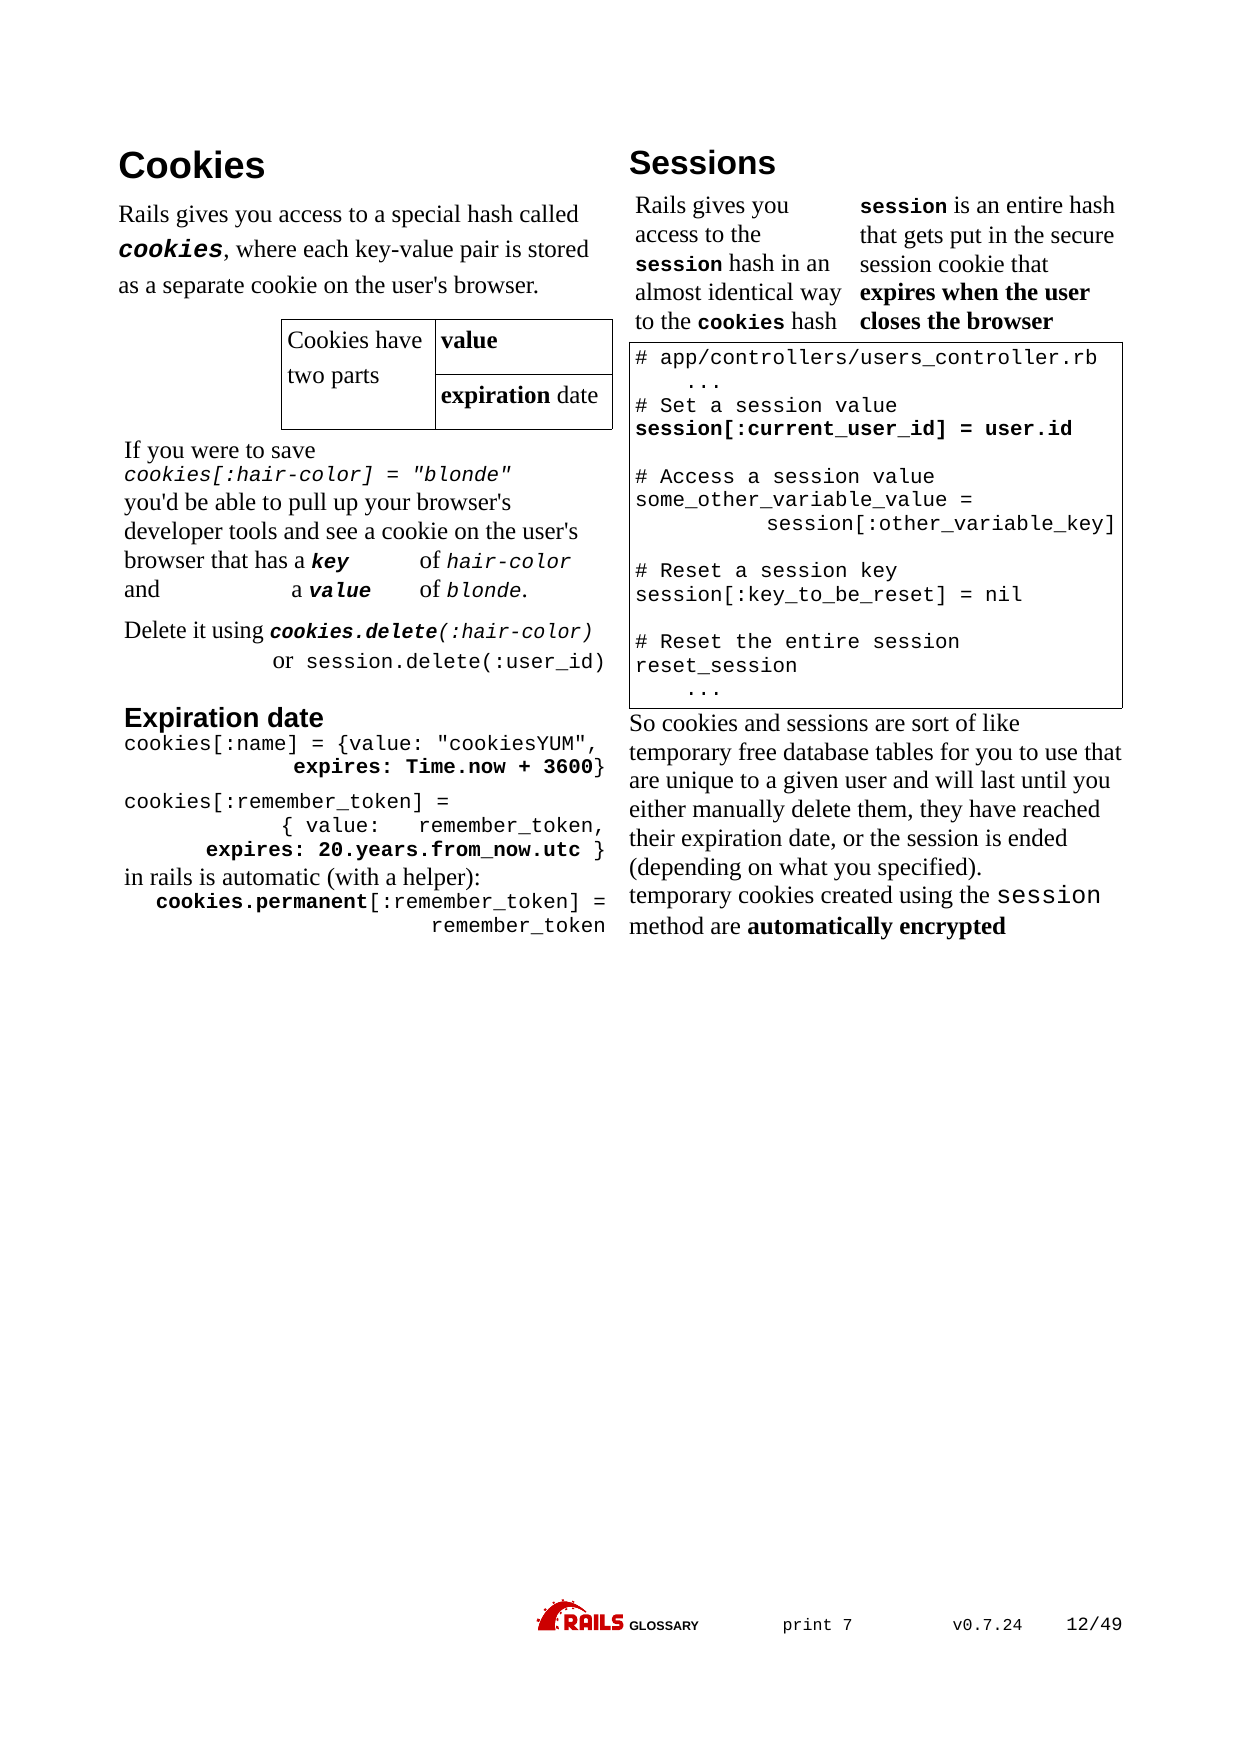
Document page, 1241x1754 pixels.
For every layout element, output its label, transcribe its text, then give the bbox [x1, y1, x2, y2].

table_cell expiration date [436, 375, 612, 429]
table_header Rails gives you access to the session hash in an almost identical way to the cookies hash [629, 185, 854, 342]
text So cookies and sessions are sort of like temporary free database tables for you to use that are unique to a given user and will last until you either manually delete them, they have reached their expiration date, or the session is ended (depending on what you specified). [629, 709, 1122, 880]
table_cell Delete it using cookies.delete(:hair-color) or session.delete(:user_id) [118, 610, 611, 680]
table_cell # app/controllers/users_controller.rb ... # Set a session value session[:current_user_id] = user.id # Access a session value some_other_variable_value = session[:other_variable_key] # Reset a session key session[:key_to_be_reset] = nil # Reset the entire session reset_session ... [630, 343, 1122, 708]
table_cell Expiration date cookies[:name] = {value: "cookiesYUM", expires: Time.now + 3600} [118, 680, 611, 786]
subtitle Cookies [118, 143, 611, 187]
text temporary cookies created using the session method are automatically encrypted [629, 880, 1122, 940]
text Rails gives you access to a special hash called cookies, where each key-value pair is stored as a separate cookie on the user's browser. [118, 199, 611, 299]
subtitle Sessions [629, 143, 1122, 182]
table_header If you were to save cookies[:hair-color] = "blonde" you'd be able to pull up your browser's developer tools and see a cookie on the user's browser that has a key of hair-color and a value of blonde. [118, 429, 611, 610]
table_header session is an entire hash that gets put in the secure session cookie that expires when the user closes the browser [854, 185, 1122, 342]
table_header value [436, 320, 612, 374]
table_cell cookies[:remember_token] = { value: remember_token, expires: 20.years.from_now.utc } in rails is automatic (with a helper): cookies.permanent[:remember_token] = remember_token [118, 786, 611, 944]
table_header Cookies have two parts [282, 320, 435, 429]
